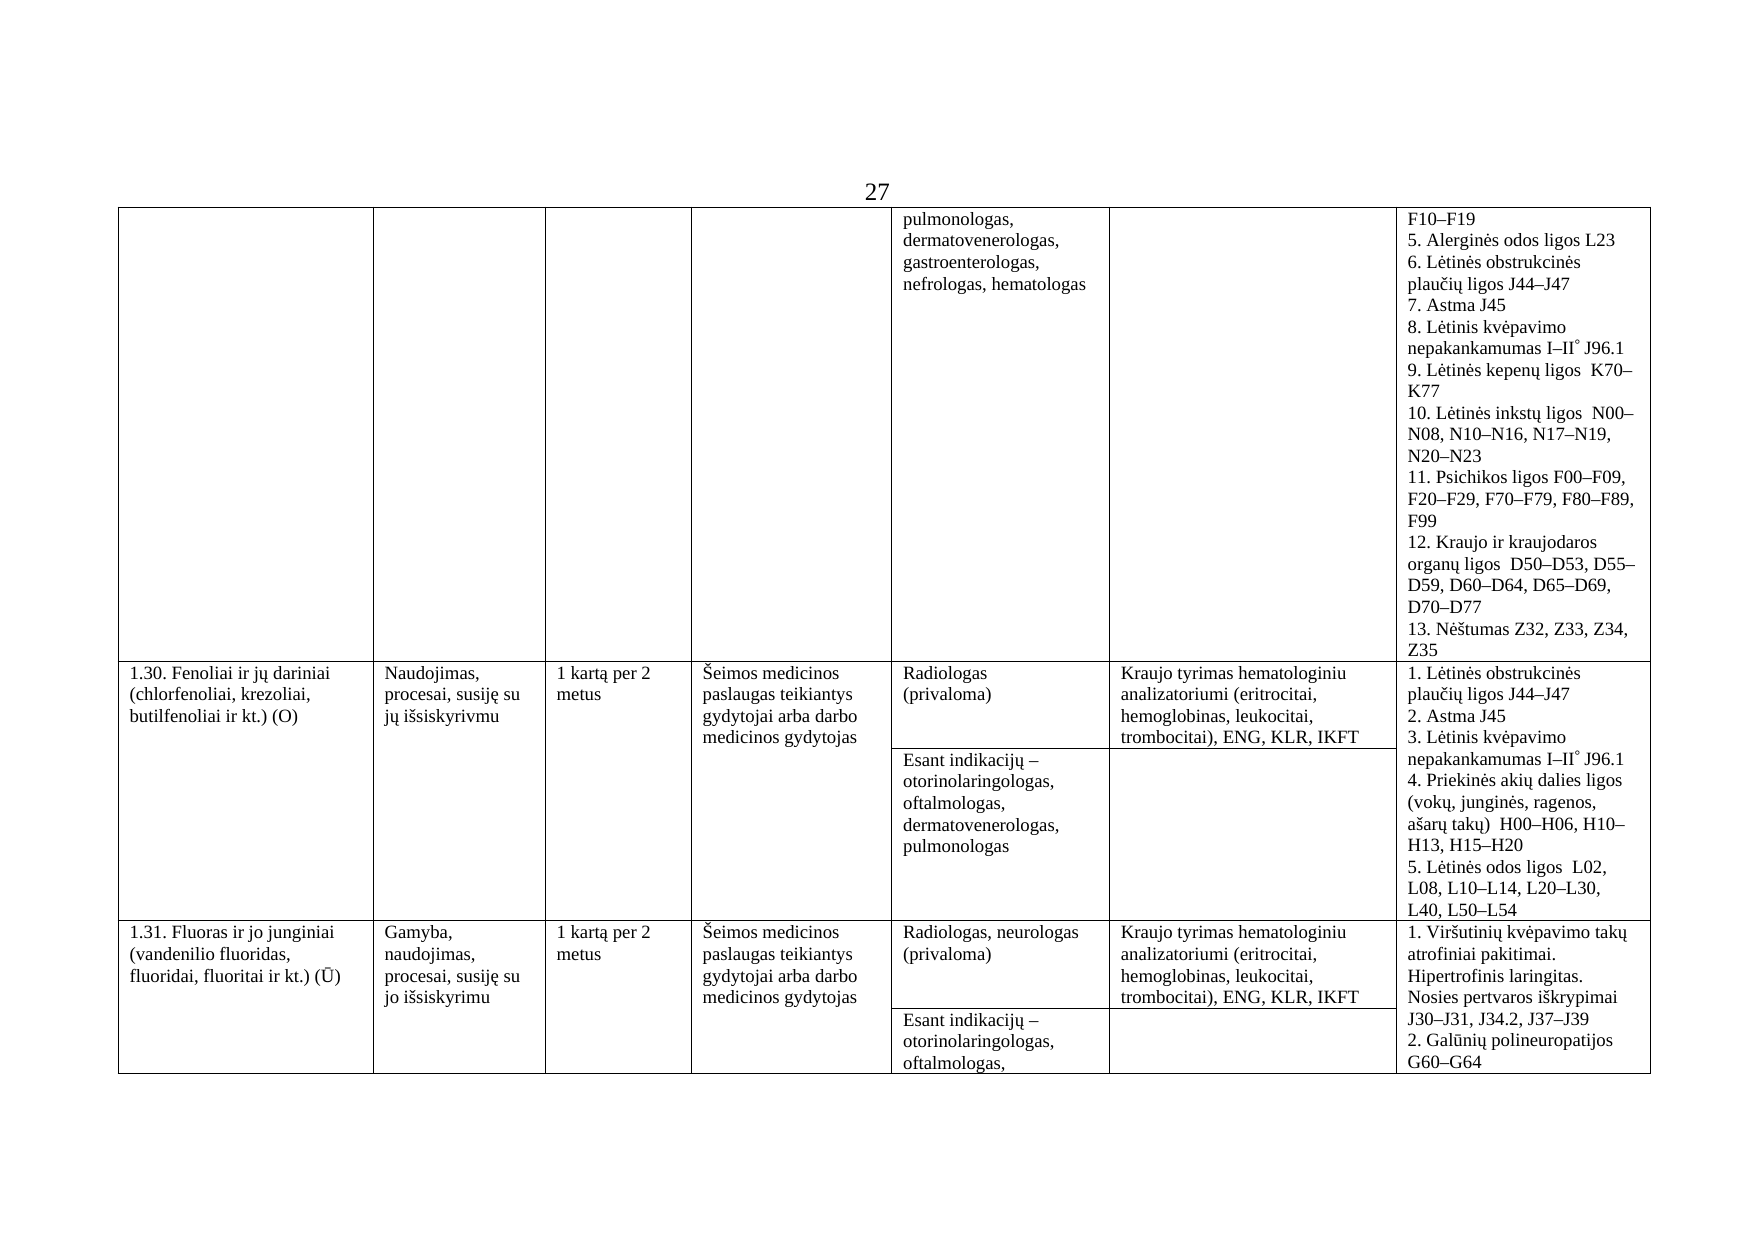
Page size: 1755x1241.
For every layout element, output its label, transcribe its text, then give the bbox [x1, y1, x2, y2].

table_cell [1110, 208, 1396, 661]
table_cell Radiologas, neurologas (privaloma) [892, 921, 1109, 1008]
table_cell [546, 208, 691, 661]
table_cell Esant indikacijų – otorinolaringologas, oftalmologas, dermatovenerologas, pulmonologas [892, 749, 1109, 920]
table_cell 1.31. Fluoras ir jo junginiai (vandenilio fluoridas, fluoridai, fluoritai ir kt.) (Ū) [119, 921, 373, 1073]
table_cell Naudojimas, procesai, susiję su jų išsiskyrivmu [374, 662, 545, 920]
table_cell Gamyba, naudojimas, procesai, susiję su jo išsiskyrimu [374, 921, 545, 1073]
table_cell 1. Lėtinės obstrukcinės plaučių ligos J44–J47 2. Astma J45 3. Lėtinis kvėpavimo nepakankamumas I–II J96.1 4. Priekinės akių dalies ligos (vokų, junginės, ragenos, ašarų takų) H00–H06, H10–H13, H15–H20 5. Lėtinės odos ligos L02, L08, L10–L14, L20–L30, L40, L50–L54 [1397, 662, 1650, 920]
table_cell pulmonologas, dermatovenerologas, gastroenterologas, nefrologas, hematologas [892, 208, 1109, 661]
table_cell 1.30. Fenoliai ir jų dariniai (chlorfenoliai, krezoliai, butilfenoliai ir kt.) (O) [119, 662, 373, 920]
table_cell Šeimos medicinos paslaugas teikiantys gydytojai arba darbo medicinos gydytojas [692, 921, 891, 1073]
table_cell 1. Viršutinių kvėpavimo takų atrofiniai pakitimai. Hipertrofinis laringitas. Nosies pertvaros iškrypimai J30–J31, J34.2, J37–J39 2. Galūnių polineuropatijos G60–G64 [1397, 921, 1650, 1073]
table_cell 1 kartą per 2 metus [546, 662, 691, 920]
table_cell Esant indikacijų – otorinolaringologas, oftalmologas, [892, 1009, 1109, 1073]
table_cell Šeimos medicinos paslaugas teikiantys gydytojai arba darbo medicinos gydytojas [692, 662, 891, 920]
table_cell [692, 208, 891, 661]
table_cell 1 kartą per 2 metus [546, 921, 691, 1073]
table_cell [374, 208, 545, 661]
table_cell [1110, 749, 1396, 920]
table_cell [1110, 1009, 1396, 1073]
table_cell Kraujo tyrimas hematologiniu analizatoriumi (eritrocitai, hemoglobinas, leukocitai, trombocitai), ENG, KLR, IKFT [1110, 921, 1396, 1008]
table_cell F10–F19 5. Alerginės odos ligos L23 6. Lėtinės obstrukcinės plaučių ligos J44–J47 7. Astma J45 8. Lėtinis kvėpavimo nepakankamumas I–II J96.1 9. Lėtinės kepenų ligos K70–K77 10. Lėtinės inkstų ligos N00–N08, N10–N16, N17–N19, N20–N23 11. Psichikos ligos F00–F09, F20–F29, F70–F79, F80–F89, F99 12. Kraujo ir kraujodaros organų ligos D50–D53, D55–D59, D60–D64, D65–D69, D70–D77 13. Nėštumas Z32, Z33, Z34, Z35 [1397, 208, 1650, 661]
table_cell [119, 208, 373, 661]
table_cell Kraujo tyrimas hematologiniu analizatoriumi (eritrocitai, hemoglobinas, leukocitai, trombocitai), ENG, KLR, IKFT [1110, 662, 1396, 748]
table_cell Radiologas (privaloma) [892, 662, 1109, 748]
